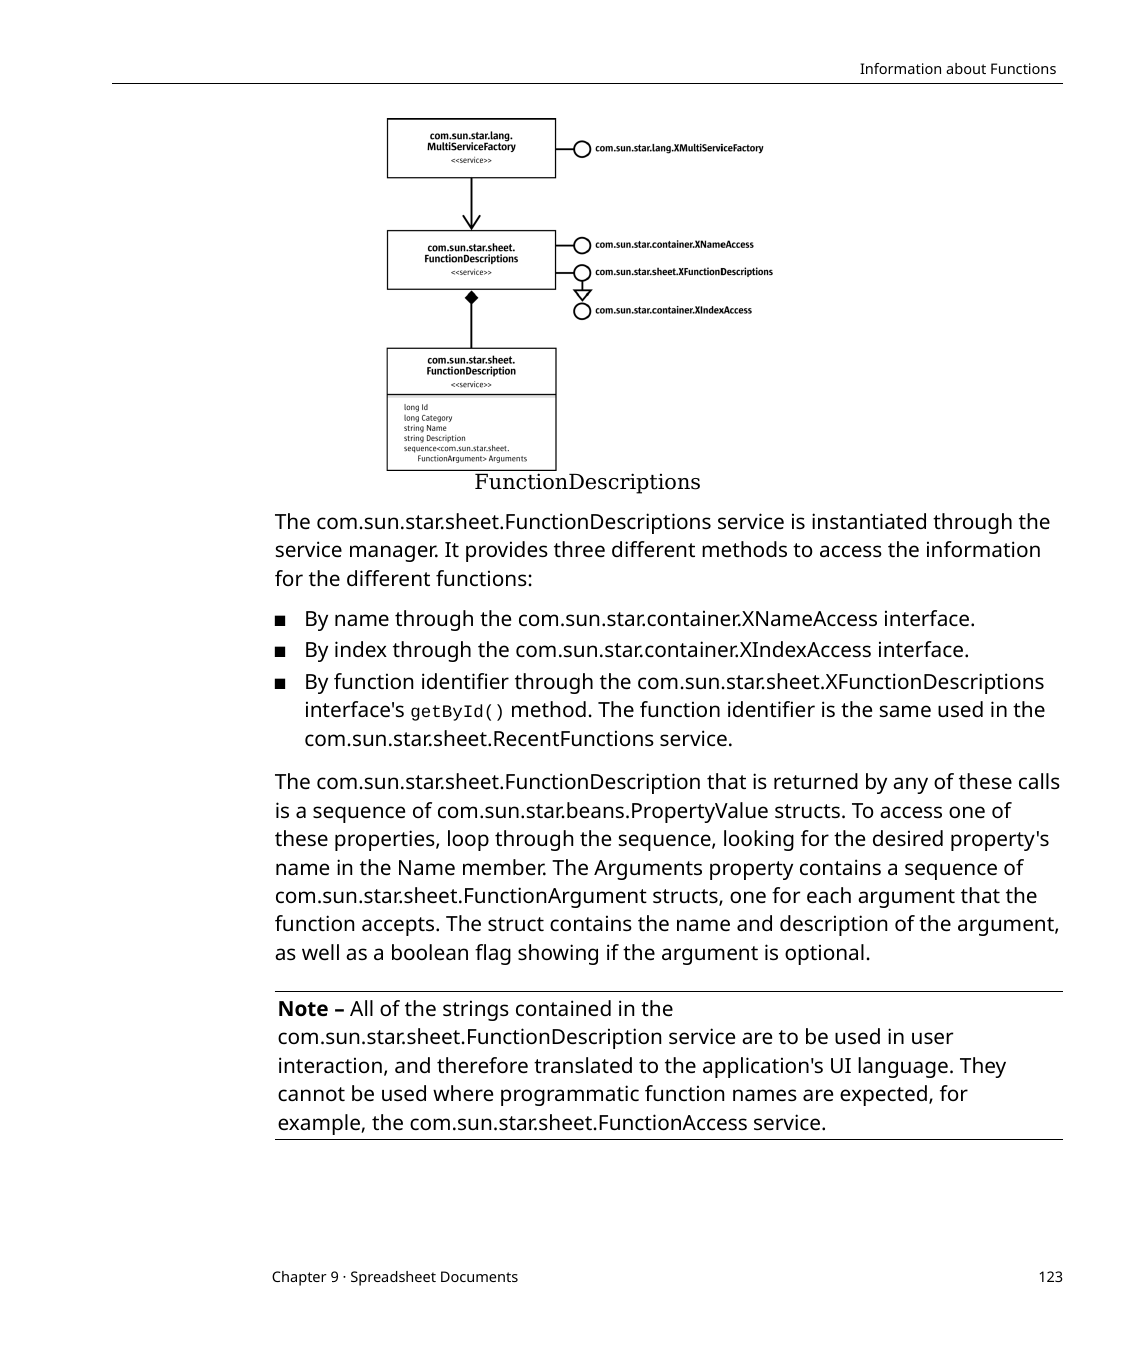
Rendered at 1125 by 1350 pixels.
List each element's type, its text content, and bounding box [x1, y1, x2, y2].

list All of the strings contained in the com.sun.star.sheet.FunctionDescription service are to be used in user interaction, and therefore translated to the application's UI language. They cannot be used where programmatic function names are expected, for example, the com.sun.star.sheet.FunctionAccess service. [274, 992, 1063, 1139]
picture [386, 118, 789, 471]
text The com.sun.star.sheet.FunctionDescription that is returned by any of these calls is a sequence of com.sun.star.beans.PropertyValue structs. To access one of these properties, loop through the sequence, looking for the desired property's name in the Name member. The Arguments property contains a sequence of com.sun.star.sheet.FunctionArgument structs, one for each argument that the function accepts. The struct contains the name and description of the argument, as well as a boolean flag showing if the argument is optional. [274, 767, 1063, 966]
list By name through the com.sun.star.container.XNameAccess interface. [274, 604, 1063, 633]
list By index through the com.sun.star.container.XIndexAccess interface. [274, 636, 1063, 664]
text The com.sun.star.sheet.FunctionDescriptions service is instantiated through the service manager. It provides three different methods to access the information for the different functions: [274, 507, 1063, 592]
text FunctionDescriptions [112, 471, 1063, 495]
list By function identifier through the com.sun.star.sheet.XFunctionDescriptions interface's getById() method. The function identifier is the same used in the com.sun.star.sheet.RecentFunctions service. [274, 667, 1063, 752]
